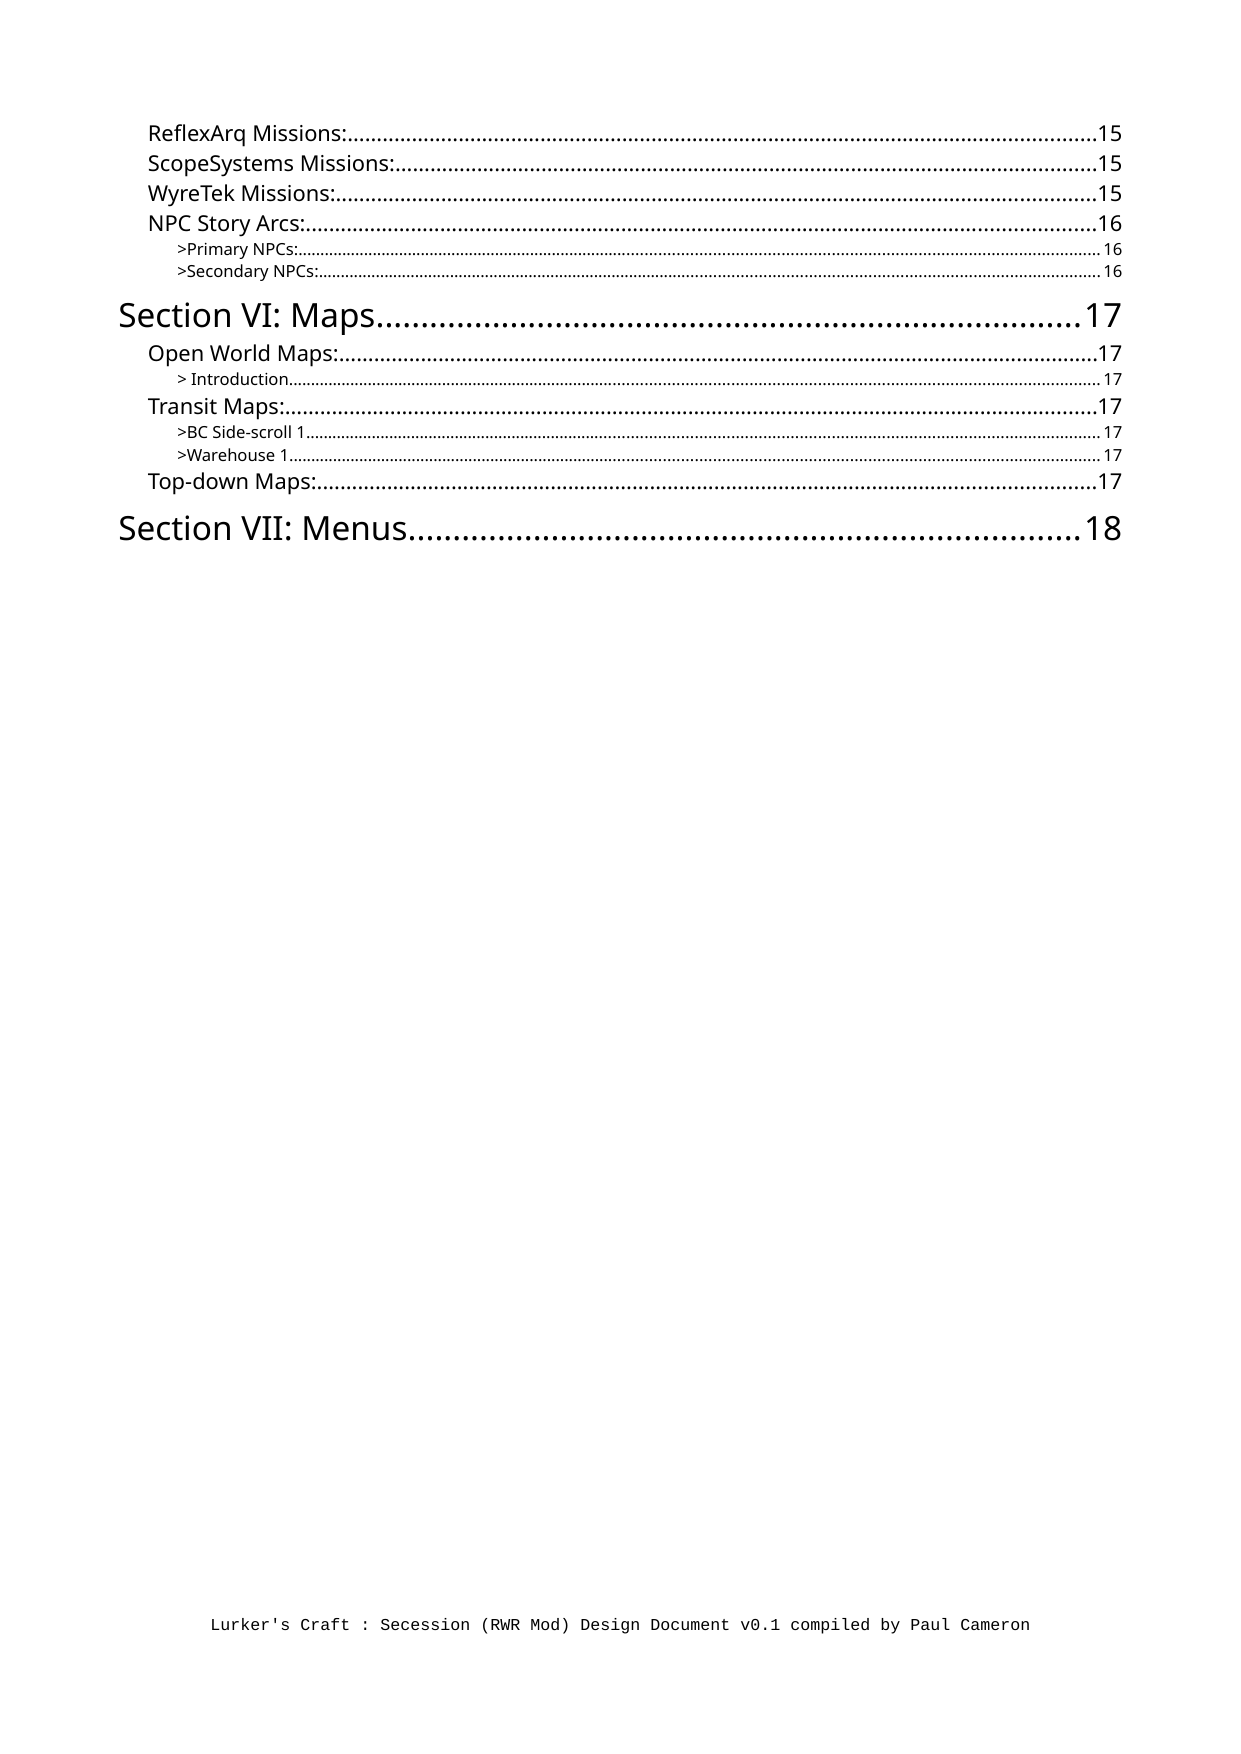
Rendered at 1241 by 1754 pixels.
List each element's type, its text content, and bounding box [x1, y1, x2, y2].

text ScopeSystems Missions: 15 [148, 148, 1122, 178]
text Transit Maps: 17 [148, 391, 1122, 420]
text Section VI: Maps 17 [118, 292, 1122, 337]
text >Warehouse 1 17 [177, 443, 1122, 466]
text > Introduction 17 [177, 368, 1122, 391]
text Section VII: Menus 18 [118, 504, 1122, 550]
text Open World Maps: 17 [148, 338, 1122, 368]
text Top-down Maps: 17 [148, 466, 1122, 496]
text >Primary NPCs: 16 [177, 237, 1122, 260]
text >BC Side-scroll 1 17 [177, 420, 1122, 443]
text NPC Story Arcs: 16 [148, 207, 1122, 237]
text ReflexArq Missions: 15 [148, 118, 1122, 148]
text WyreTek Missions: 15 [148, 178, 1122, 207]
text >Secondary NPCs: 16 [177, 260, 1122, 283]
